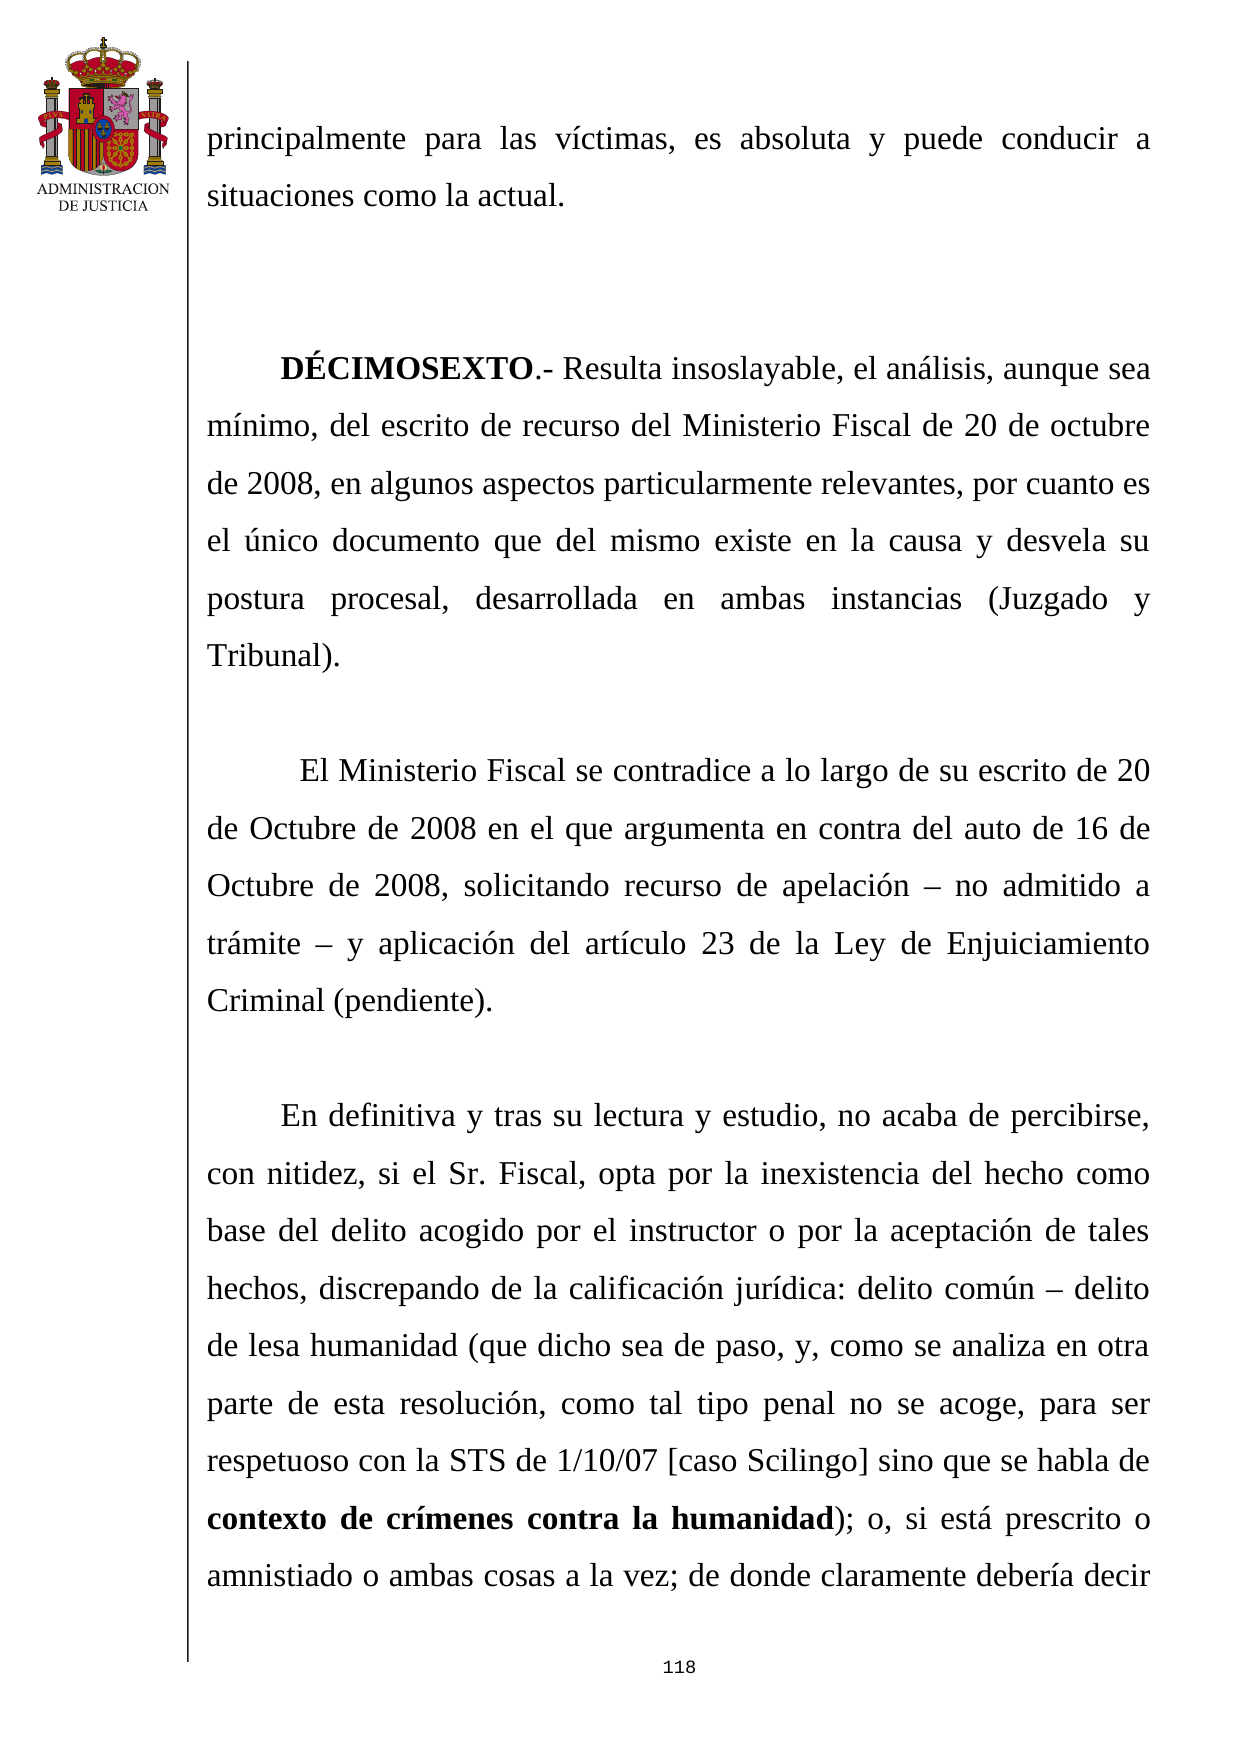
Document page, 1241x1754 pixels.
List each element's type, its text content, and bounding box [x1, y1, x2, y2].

text principalmente para las víctimas, es absoluta y puede conducir a situaciones como la actual. [207, 118, 1152, 214]
text DÉCIMOSEXTO.- Resulta insoslayable, el análisis, aunque sea mínimo, del escrito de recurso del Ministerio Fiscal de 20 de octubre de 2008, en algunos aspectos particularmente relevantes, por cuanto es el único documento que del mismo existe en la causa y desvela su postura procesal, desarrollada en ambas instancias (Juzgado y Tribunal). [207, 348, 1152, 674]
text El Ministerio Fiscal se contradice a lo largo de su escrito de 20 de Octubre de 2008 en el que argumenta en contra del auto de 16 de Octubre de 2008, solicitando recurso de apelación – no admitido a trámite – y aplicación del artículo 23 de la Ley de Enjuiciamiento Criminal (pendiente). [207, 751, 1152, 1019]
text En definitiva y tras su lectura y estudio, no acaba de percibirse, con nitidez, si el Sr. Fiscal, opta por la inexistencia del hecho como base del delito acogido por el instructor o por la aceptación de tales hechos, discrepando de la calificación jurídica: delito común – delito de lesa humanidad (que dicho sea de paso, y, como se analiza en otra parte de esta resolución, como tal tipo penal no se acoge, para ser respetuoso con la STS de 1/10/07 [caso Scilingo] sino que se habla de contexto de crímenes contra la humanidad); o, si está prescrito o amnistiado o ambas cosas a la vez; de donde claramente debería decir [207, 1096, 1152, 1594]
